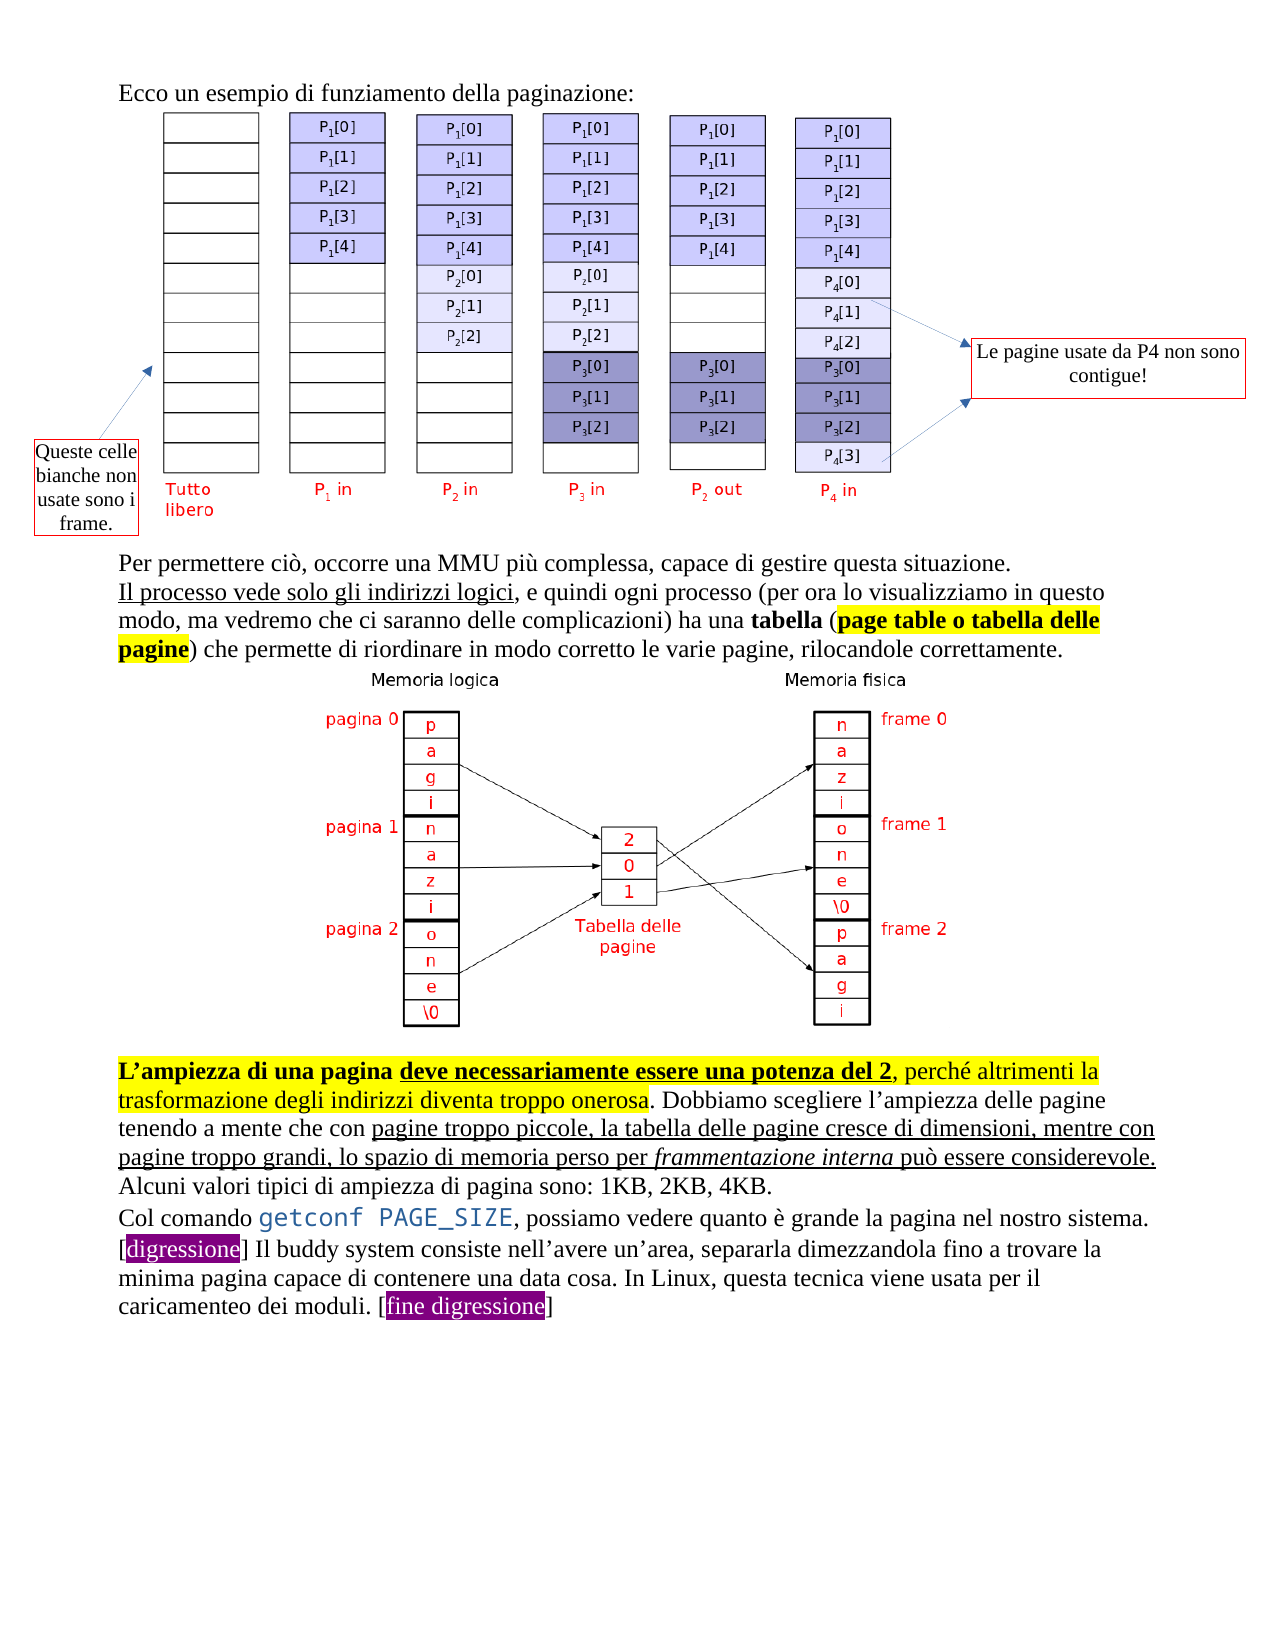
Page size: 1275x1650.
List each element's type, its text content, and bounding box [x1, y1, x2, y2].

picture [152, 110, 907, 520]
text Per permettere ciò, occorre una MMU più complessa, capace di gestire questa situazione. [118, 548, 1157, 577]
text Il processo vede solo gli indirizzi logici, e quindi ogni processo (per ora lo visualizziamo in questo modo, ma vedremo che ci saranno delle complicazioni) ha una tabella (page table o tabella delle pagine) che permette di riordinare in modo corretto le varie pagine, rilocandole correttamente. [118, 577, 1157, 663]
text Ecco un esempio di funziamento della paginazione: [118, 78, 1157, 107]
text L’ampiezza di una pagina deve necessariamente essere una potenza del 2, perché altrimenti la trasformazione degli indirizzi diventa troppo onerosa. Dobbiamo scegliere l’ampiezza delle pagine tenendo a mente che con pagine troppo piccole, la tabella delle pagine cresce di dimensioni, mentre con pagine troppo grandi, lo spazio di memoria perso per frammentazione interna può essere considerevole. [118, 1056, 1157, 1171]
picture [325, 672, 950, 1028]
text [digressione] Il buddy system consiste nell’avere un’area, separarla dimezzandola fino a trovare la minima pagina capace di contenere una data cosa. In Linux, questa tecnica viene usata per il caricamenteo dei moduli. [fine digressione] [118, 1234, 1157, 1320]
text Alcuni valori tipici di ampiezza di pagina sono: 1KB, 2KB, 4KB. [118, 1171, 1157, 1200]
text Col comando getconf PAGE_SIZE, possiamo vedere quanto è grande la pagina nel nostro sistema. [118, 1200, 1157, 1234]
